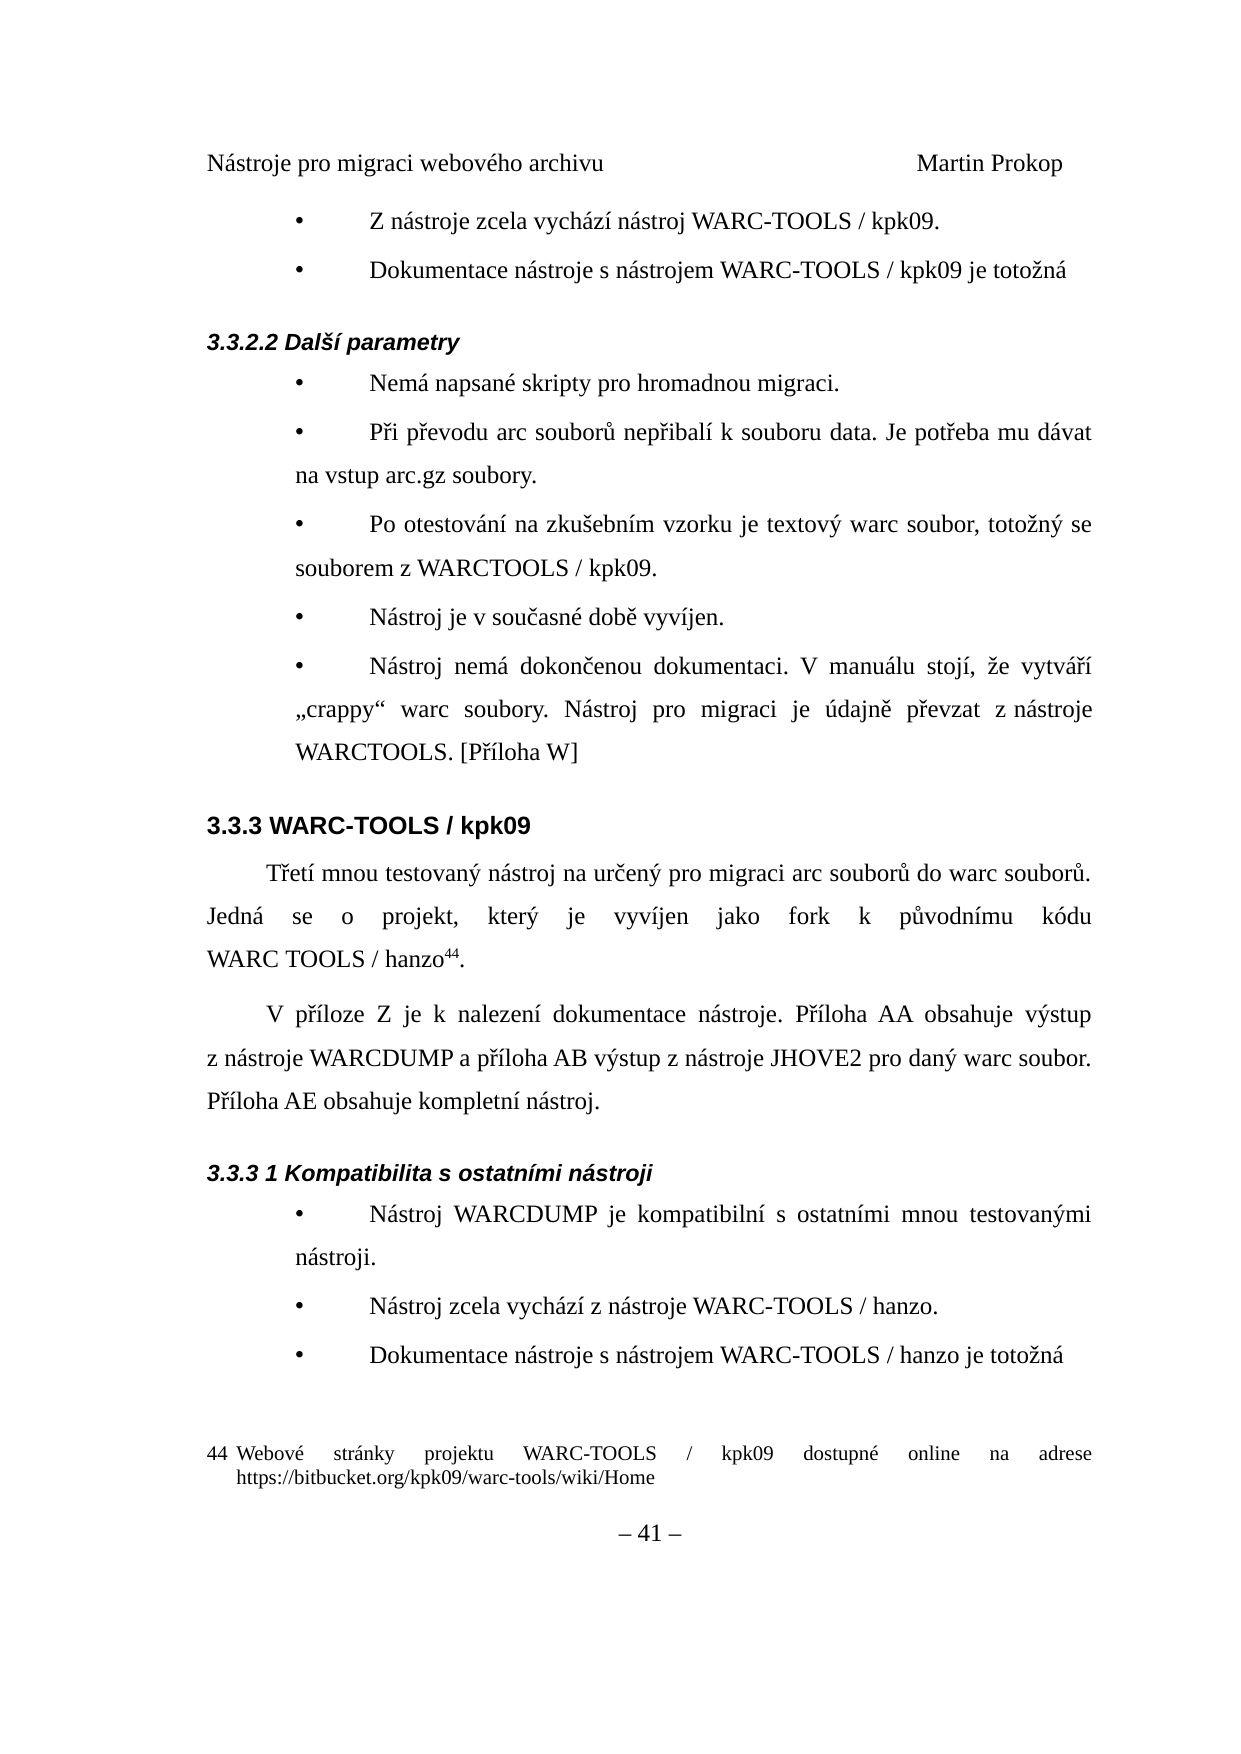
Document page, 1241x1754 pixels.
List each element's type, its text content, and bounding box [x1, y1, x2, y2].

list Nástroj je v současné době vyvíjen. [295, 602, 1093, 630]
text Třetí mnou testovaný nástroj na určený pro migraci arc souborů do warc souborů. Jedná se o projekt, který je vyvíjen jako fork k původnímu kódu WARC TOOLS / hanzo. [207, 858, 1093, 973]
list Po otestování na zkušebním vzorku je textový warc soubor, totožný se souborem z WARCTOOLS / kpk09. [295, 509, 1093, 581]
subtitle 3.3.3 1 Kompatibilita s ostatními nástroji [207, 1160, 1093, 1187]
text V příloze Z je k nalezení dokumentace nástroje. Příloha AA obsahuje výstup z nástroje WARCDUMP a příloha AB výstup z nástroje JHOVE2 pro daný warc soubor. Příloha AE obsahuje kompletní nástroj. [207, 999, 1093, 1114]
list Nástroj zcela vychází z nástroje WARC-TOOLS / hanzo. [295, 1291, 1093, 1320]
list Dokumentace nástroje s nástrojem WARC-TOOLS / kpk09 je totožná [295, 255, 1093, 284]
list Z nástroje zcela vychází nástroj WARC-TOOLS / kpk09. [295, 206, 1093, 234]
list Nástroj nemá dokončenou dokumentaci. V manuálu stojí, že vytváří „crappy“ warc soubory. Nástroj pro migraci je údajně převzat z nástroje WARCTOOLS. [Příloha W] [295, 651, 1093, 766]
list Nemá napsané skripty pro hromadnou migraci. [295, 368, 1093, 397]
text Webové stránky projektu WARC-TOOLS / kpk09 dostupné online na adrese https://bitbucket.org/kpk09/warc-tools/wiki/Home [207, 1441, 1093, 1489]
list Při převodu arc souborů nepřibalí k souboru data. Je potřeba mu dávat na vstup arc.gz soubory. [295, 417, 1093, 489]
list Dokumentace nástroje s nástrojem WARC-TOOLS / hanzo je totožná [295, 1340, 1093, 1369]
list Nástroj WARCDUMP je kompatibilní s ostatními mnou testovanými nástroji. [295, 1199, 1093, 1271]
subtitle 3.3.2.2 Další parametry [207, 329, 1093, 356]
subtitle 3.3.3 WARC-TOOLS / kpk09 [207, 811, 1093, 840]
